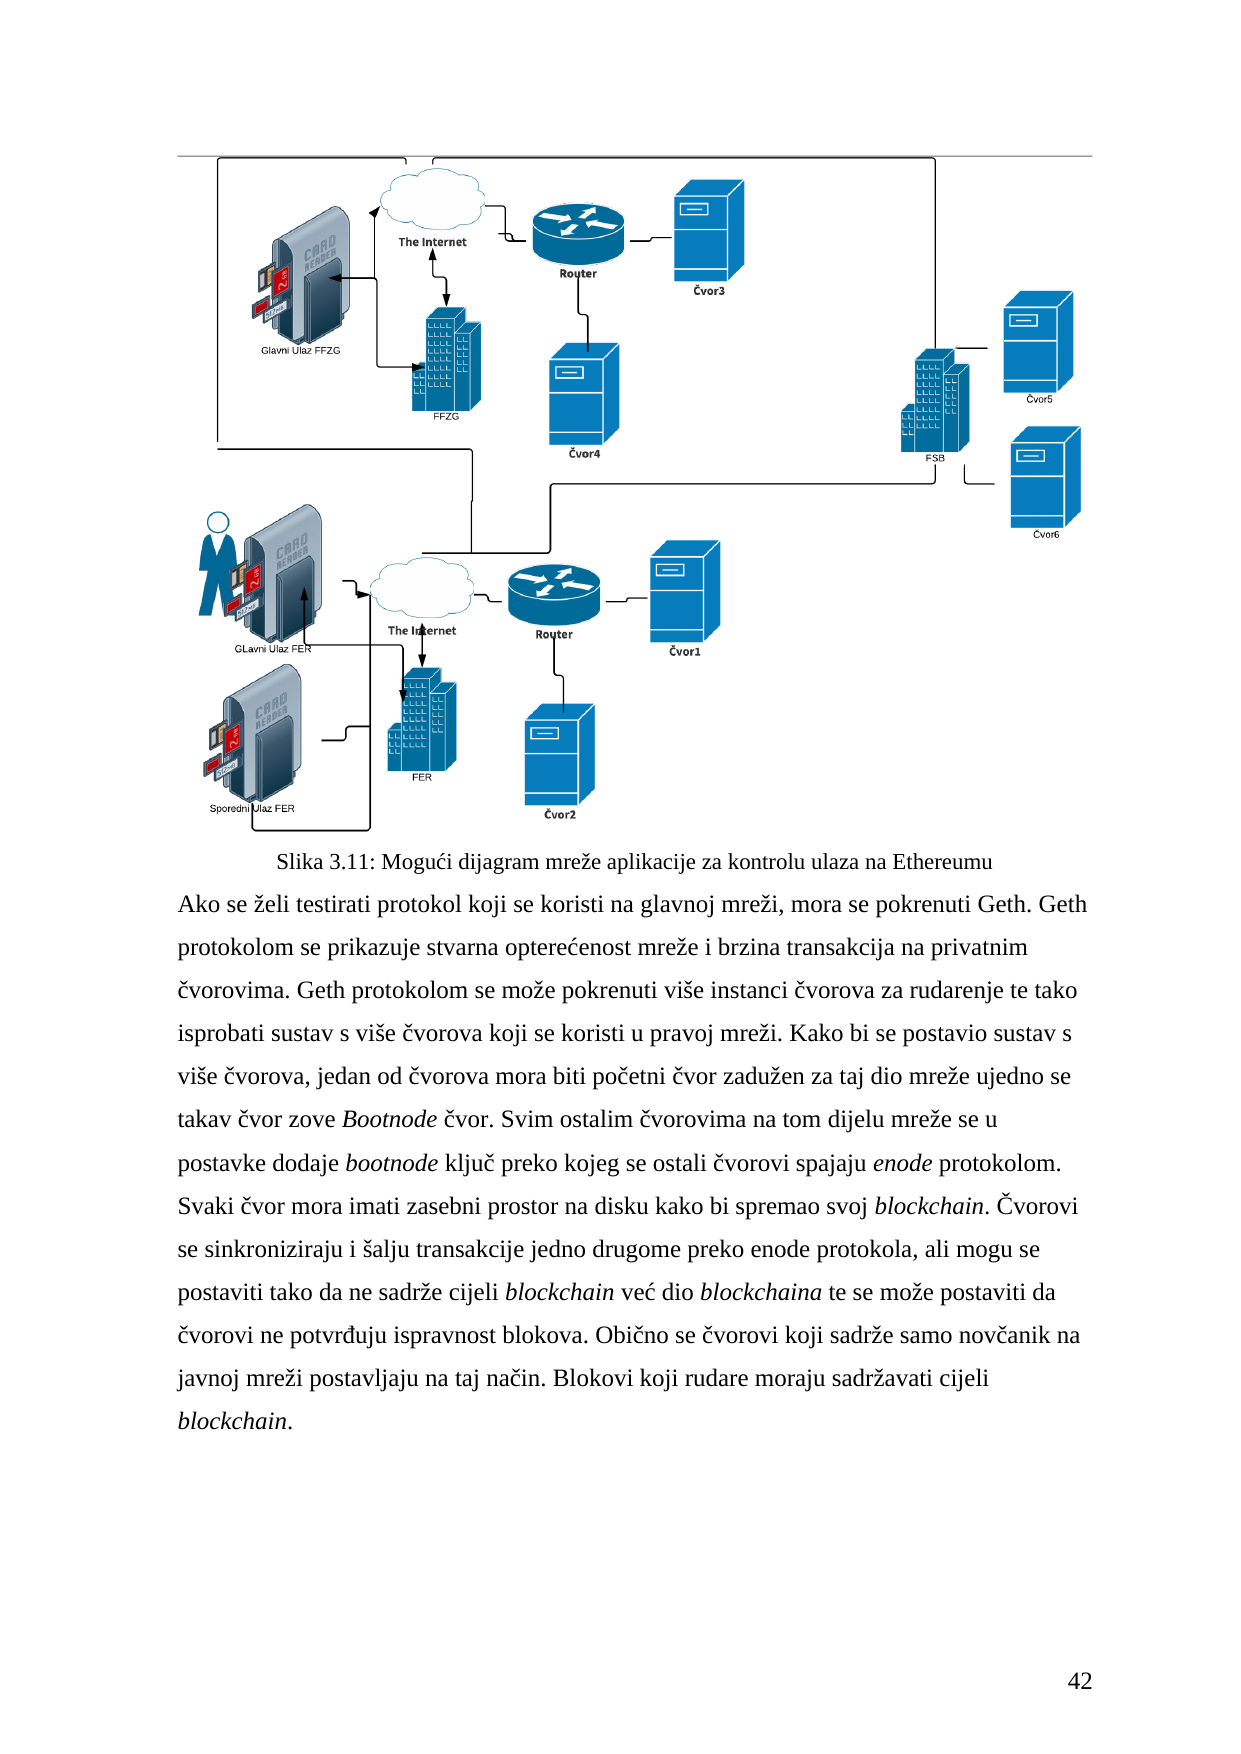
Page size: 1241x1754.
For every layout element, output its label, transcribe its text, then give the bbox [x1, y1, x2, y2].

picture [177, 147, 1093, 835]
text Slika 3.11: Mogući dijagram mreže aplikacije za kontrolu ulaza na Ethereumu [177, 835, 1092, 874]
text Ako se želi testirati protokol koji se koristi na glavnoj mreži, mora se pokrenuti Geth. Geth protokolom se prikazuje stvarna opterećenost mreže i brzina transakcija na privatnim čvorovima. Geth protokolom se može pokrenuti više instanci čvorova za rudarenje te tako isprobati sustav s više čvorova koji se koristi u pravoj mreži. Kako bi se postavio sustav s više čvorova, jedan od čvorova mora biti početni čvor zadužen za taj dio mreže ujedno se takav čvor zove Bootnode čvor. Svim ostalim čvorovima na tom dijelu mreže se u postavke dodaje bootnode ključ preko kojeg se ostali čvorovi spajaju enode protokolom. Svaki čvor mora imati zasebni prostor na disku kako bi spremao svoj blockchain. Čvorovi se sinkroniziraju i šalju transakcije jedno drugome preko enode protokola, ali mogu se postaviti tako da ne sadrže cijeli blockchain već dio blockchaina te se može postaviti da čvorovi ne potvrđuju ispravnost blokova. Obično se čvorovi koji sadrže samo novčanik na javnoj mreži postavljaju na taj način. Blokovi koji rudare moraju sadržavati cijeli blockchain. [177, 874, 1092, 1435]
